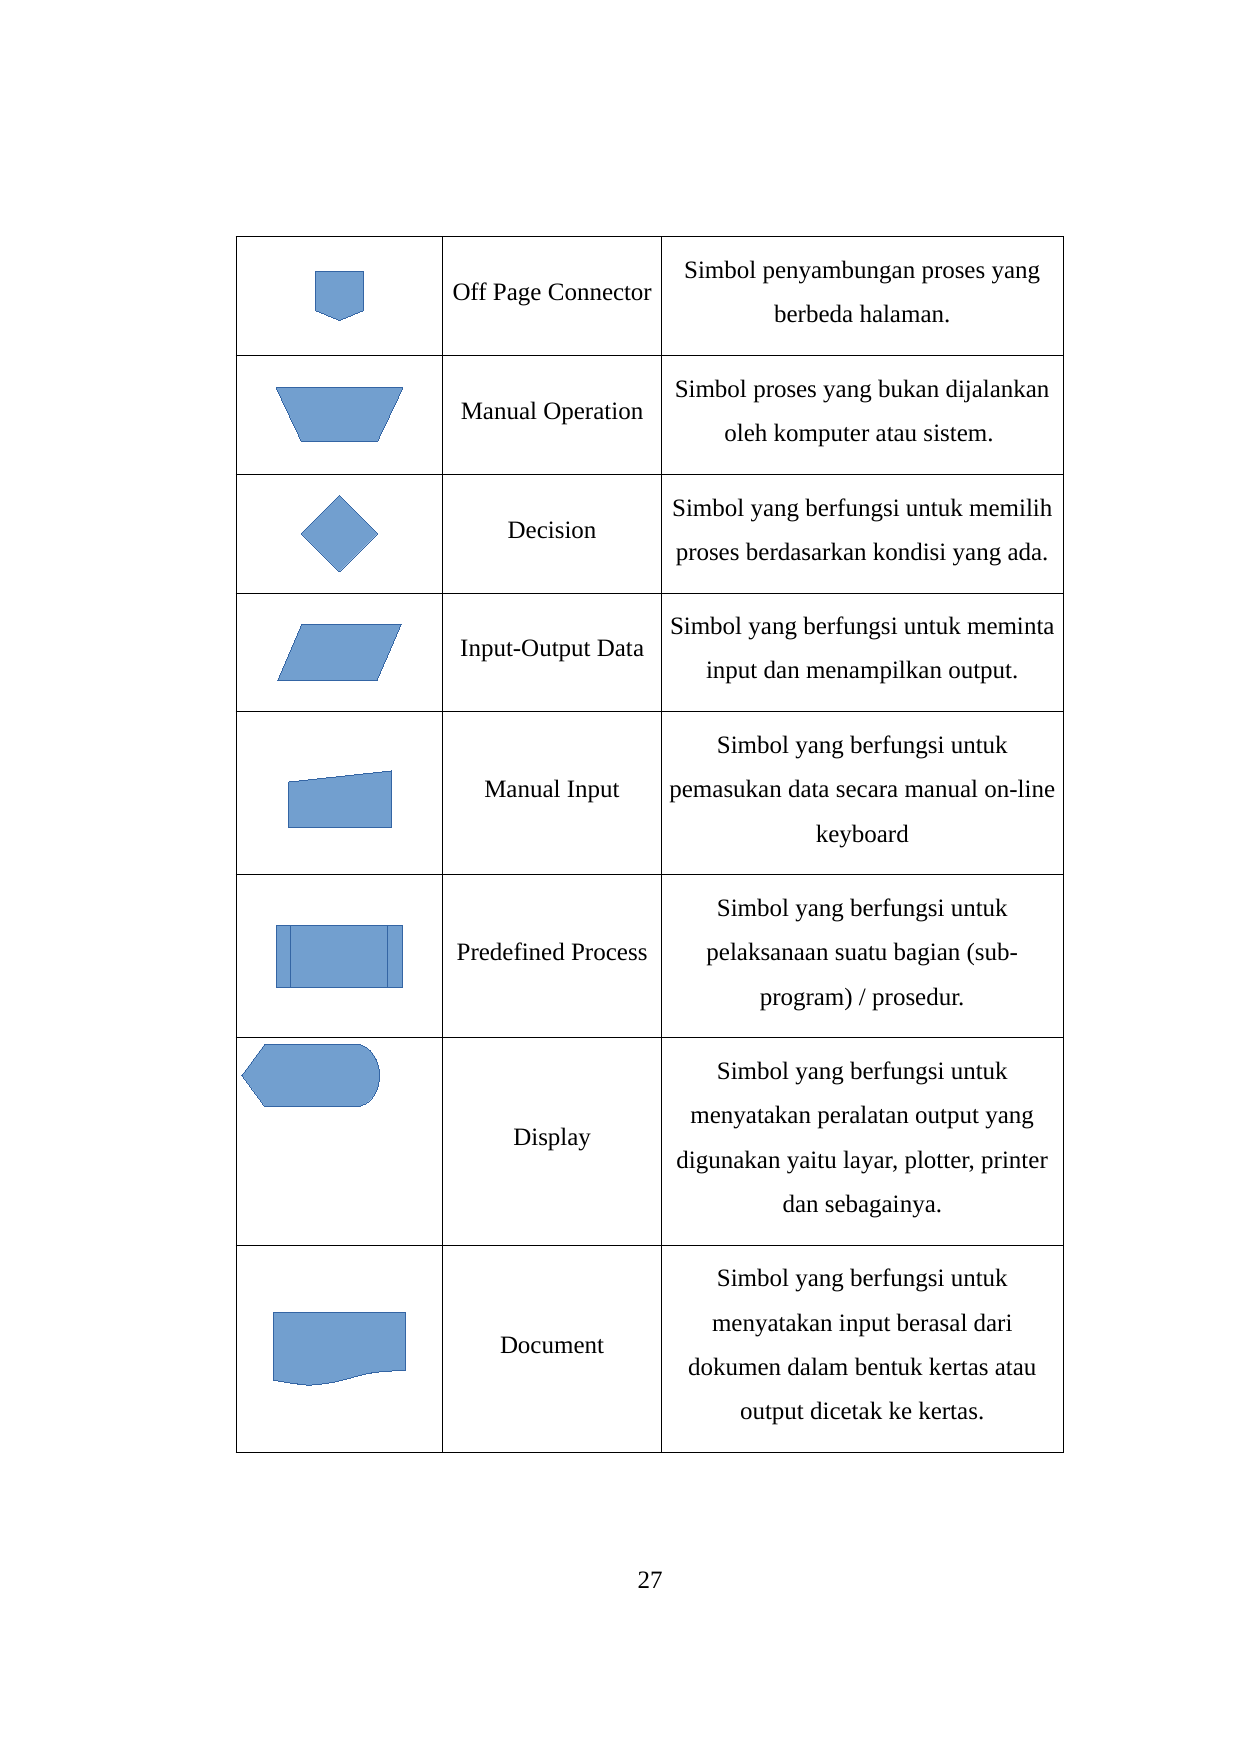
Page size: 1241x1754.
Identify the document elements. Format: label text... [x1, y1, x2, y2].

table_cell [237, 1038, 442, 1244]
table_cell Off Page Connector [443, 237, 661, 355]
table_cell Simbol yang berfungsi untuk pemasukan data secara manual on-line keyboard [662, 712, 1063, 874]
table_cell Simbol penyambungan proses yang berbeda halaman. [662, 237, 1063, 355]
table_cell [237, 475, 442, 592]
table_cell [237, 712, 442, 874]
table_cell Simbol yang berfungsi untuk memilih proses berdasarkan kondisi yang ada. [662, 475, 1063, 592]
table_cell Manual Input [443, 712, 661, 874]
table_cell Document [443, 1246, 661, 1452]
table_cell Input-Output Data [443, 594, 661, 711]
table_cell [237, 594, 442, 711]
table_cell [237, 356, 442, 474]
table_cell Simbol yang berfungsi untuk menyatakan peralatan output yang digunakan yaitu layar, plotter, printer dan sebagainya. [662, 1038, 1063, 1244]
table_cell Manual Operation [443, 356, 661, 474]
table_cell [237, 1246, 442, 1452]
table_cell Simbol yang berfungsi untuk menyatakan input berasal dari dokumen dalam bentuk kertas atau output dicetak ke kertas. [662, 1246, 1063, 1452]
table_cell Simbol yang berfungsi untuk meminta input dan menampilkan output. [662, 594, 1063, 711]
table_cell Simbol proses yang bukan dijalankan oleh komputer atau sistem. [662, 356, 1063, 474]
table_cell [237, 237, 442, 355]
table_cell Decision [443, 475, 661, 592]
table_cell Display [443, 1038, 661, 1244]
table_cell [237, 875, 442, 1037]
table_cell Simbol yang berfungsi untuk pelaksanaan suatu bagian (sub-program) / prosedur. [662, 875, 1063, 1037]
table_cell Predefined Process [443, 875, 661, 1037]
